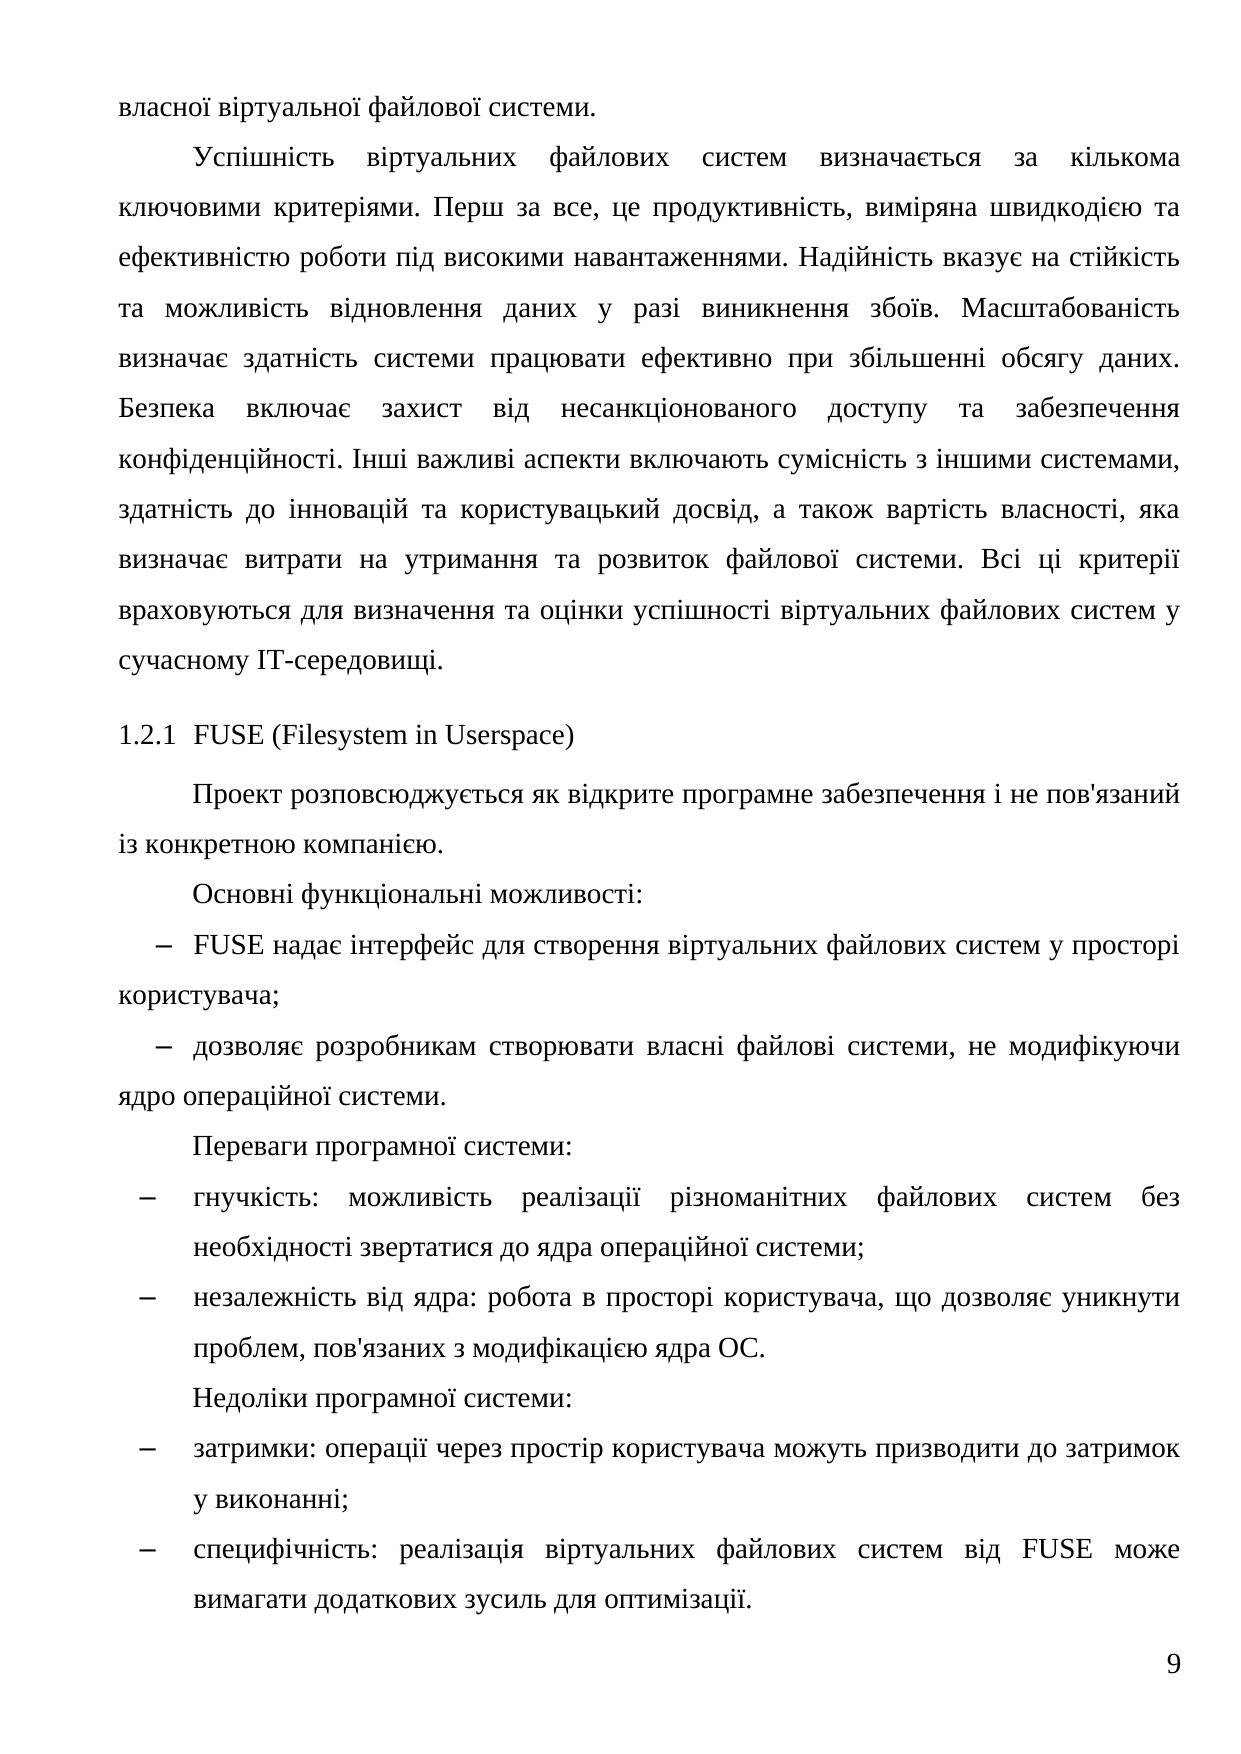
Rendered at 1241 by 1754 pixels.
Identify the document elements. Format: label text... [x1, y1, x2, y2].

list дозволяє розробникам створювати власні файлові системи, не модифікуючи ядро операційної системи. [118, 1028, 1181, 1112]
list гнучкість: можливість реалізації різноманітних файлових систем без необхідності звертатися до ядра операційної системи; [156, 1179, 1181, 1263]
subtitle FUSE (Filesystem in Userspace) [118, 717, 1181, 751]
text власної віртуальної файлової системи. [118, 89, 1181, 122]
text Недоліки програмної системи: [118, 1380, 1181, 1414]
list затримки: операції через простір користувача можуть призводити до затримок у виконанні; [156, 1430, 1181, 1514]
text Переваги програмної системи: [118, 1128, 1181, 1162]
text Основні функціональні можливості: [118, 877, 1181, 910]
text Успішність віртуальних файлових систем визначається за кількома ключовими критеріями. Перш за все, це продуктивність, виміряна швидкодією та ефективністю роботи під високими навантаженнями. Надійність вказує на стійкість та можливість відновлення даних у разі виникнення збоїв. Масштабованість визначає здатність системи працювати ефективно при збільшенні обсягу даних. Безпека включає захист від несанкціонованого доступу та забезпечення конфіденційності. Інші важливі аспекти включають сумісність з іншими системами, здатність до інновацій та користувацький досвід, а також вартість власності, яка визначає витрати на утримання та розвиток файлової системи. Всі ці критерії враховуються для визначення та оцінки успішності віртуальних файлових систем у сучасному ІТ-середовищі. [118, 139, 1181, 676]
list незалежність від ядра: робота в просторі користувача, що дозволяє уникнути проблем, пов'язаних з модифікацією ядра ОС. [156, 1279, 1181, 1363]
list FUSE надає інтерфейс для створення віртуальних файлових систем у просторі користувача; [118, 927, 1181, 1011]
text Проект розповсюджується як відкрите програмне забезпечення і не пов'язаний із конкретною компанією. [118, 776, 1181, 860]
list специфічність: реалізація віртуальних файлових систем від FUSE може вимагати додаткових зусиль для оптимізації. [156, 1531, 1181, 1615]
